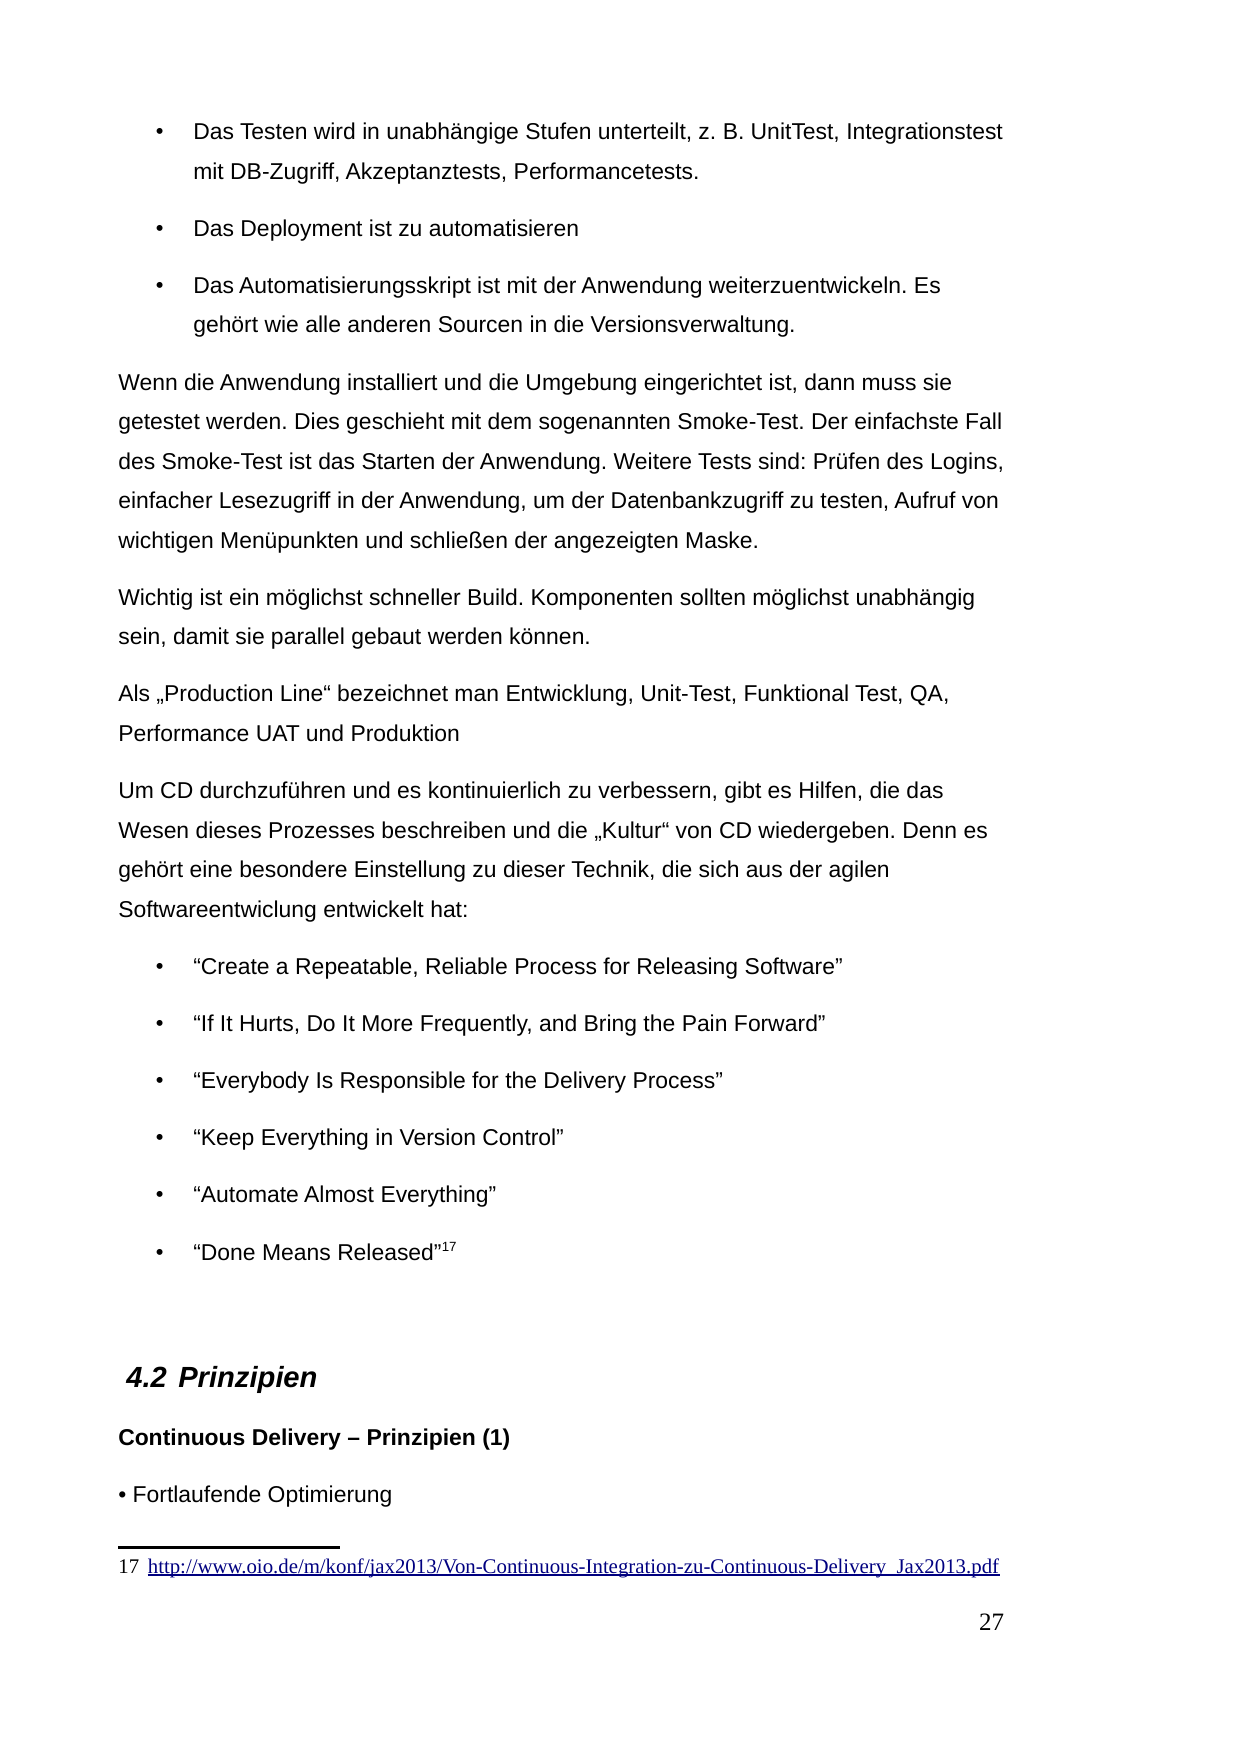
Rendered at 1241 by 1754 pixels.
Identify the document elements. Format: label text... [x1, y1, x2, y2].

list “Everybody Is Responsible for the Delivery Process” [156, 1067, 1004, 1093]
list Das Automatisierungsskript ist mit der Anwendung weiterzuentwickeln. Es gehört wie alle anderen Sourcen in die Versionsverwaltung. [156, 272, 1004, 338]
list Das Deployment ist zu automatisieren [156, 215, 1004, 241]
text Um CD durchzuführen und es kontinuierlich zu verbessern, gibt es Hilfen, die das Wesen dieses Prozesses beschreiben und die „Kultur“ von CD wiedergeben. Denn es gehört eine besondere Einstellung zu dieser Technik, die sich aus der agilen Softwareentwiclung entwickelt hat: [118, 777, 1004, 922]
text • Fortlaufende Optimierung [118, 1481, 1004, 1508]
list http://www.oio.de/m/konf/jax2013/Von-Continuous-Integration-zu-Continuous-Delivery_Jax2013.pdf [118, 1553, 1004, 1578]
list “Keep Everything in Version Control” [156, 1124, 1004, 1151]
list Das Testen wird in unabhängige Stufen unterteilt, z. B. UnitTest, Integrationstest mit DB-Zugriff, Akzeptanztests, Performancetests. [156, 118, 1004, 184]
text Wenn die Anwendung installiert und die Umgebung eingerichtet ist, dann muss sie getestet werden. Dies geschieht mit dem sogenannten Smoke-Test. Der einfachste Fall des Smoke-Test ist das Starten der Anwendung. Weitere Tests sind: Prüfen des Logins, einfacher Lesezugriff in der Anwendung, um der Datenbankzugriff zu testen, Aufruf von wichtigen Menüpunkten und schließen der angezeigten Maske. [118, 369, 1004, 553]
text Wichtig ist ein möglichst schneller Build. Komponenten sollten möglichst unabhängig sein, damit sie parallel gebaut werden können. [118, 584, 1004, 649]
list “If It Hurts, Do It More Frequently, and Bring the Pain Forward” [156, 1010, 1004, 1036]
list “Create a Repeatable, Reliable Process for Releasing Software” [156, 953, 1004, 979]
list “Automate Almost Everything” [156, 1181, 1004, 1208]
subtitle Prinzipien [118, 1360, 1004, 1394]
text Als „Production Line“ bezeichnet man Entwicklung, Unit-Test, Funktional Test, QA, Performance UAT und Produktion [118, 680, 1004, 746]
text Continuous Delivery – Prinzipien (1) [118, 1424, 1004, 1450]
list “Done Means Released” [156, 1239, 1004, 1265]
